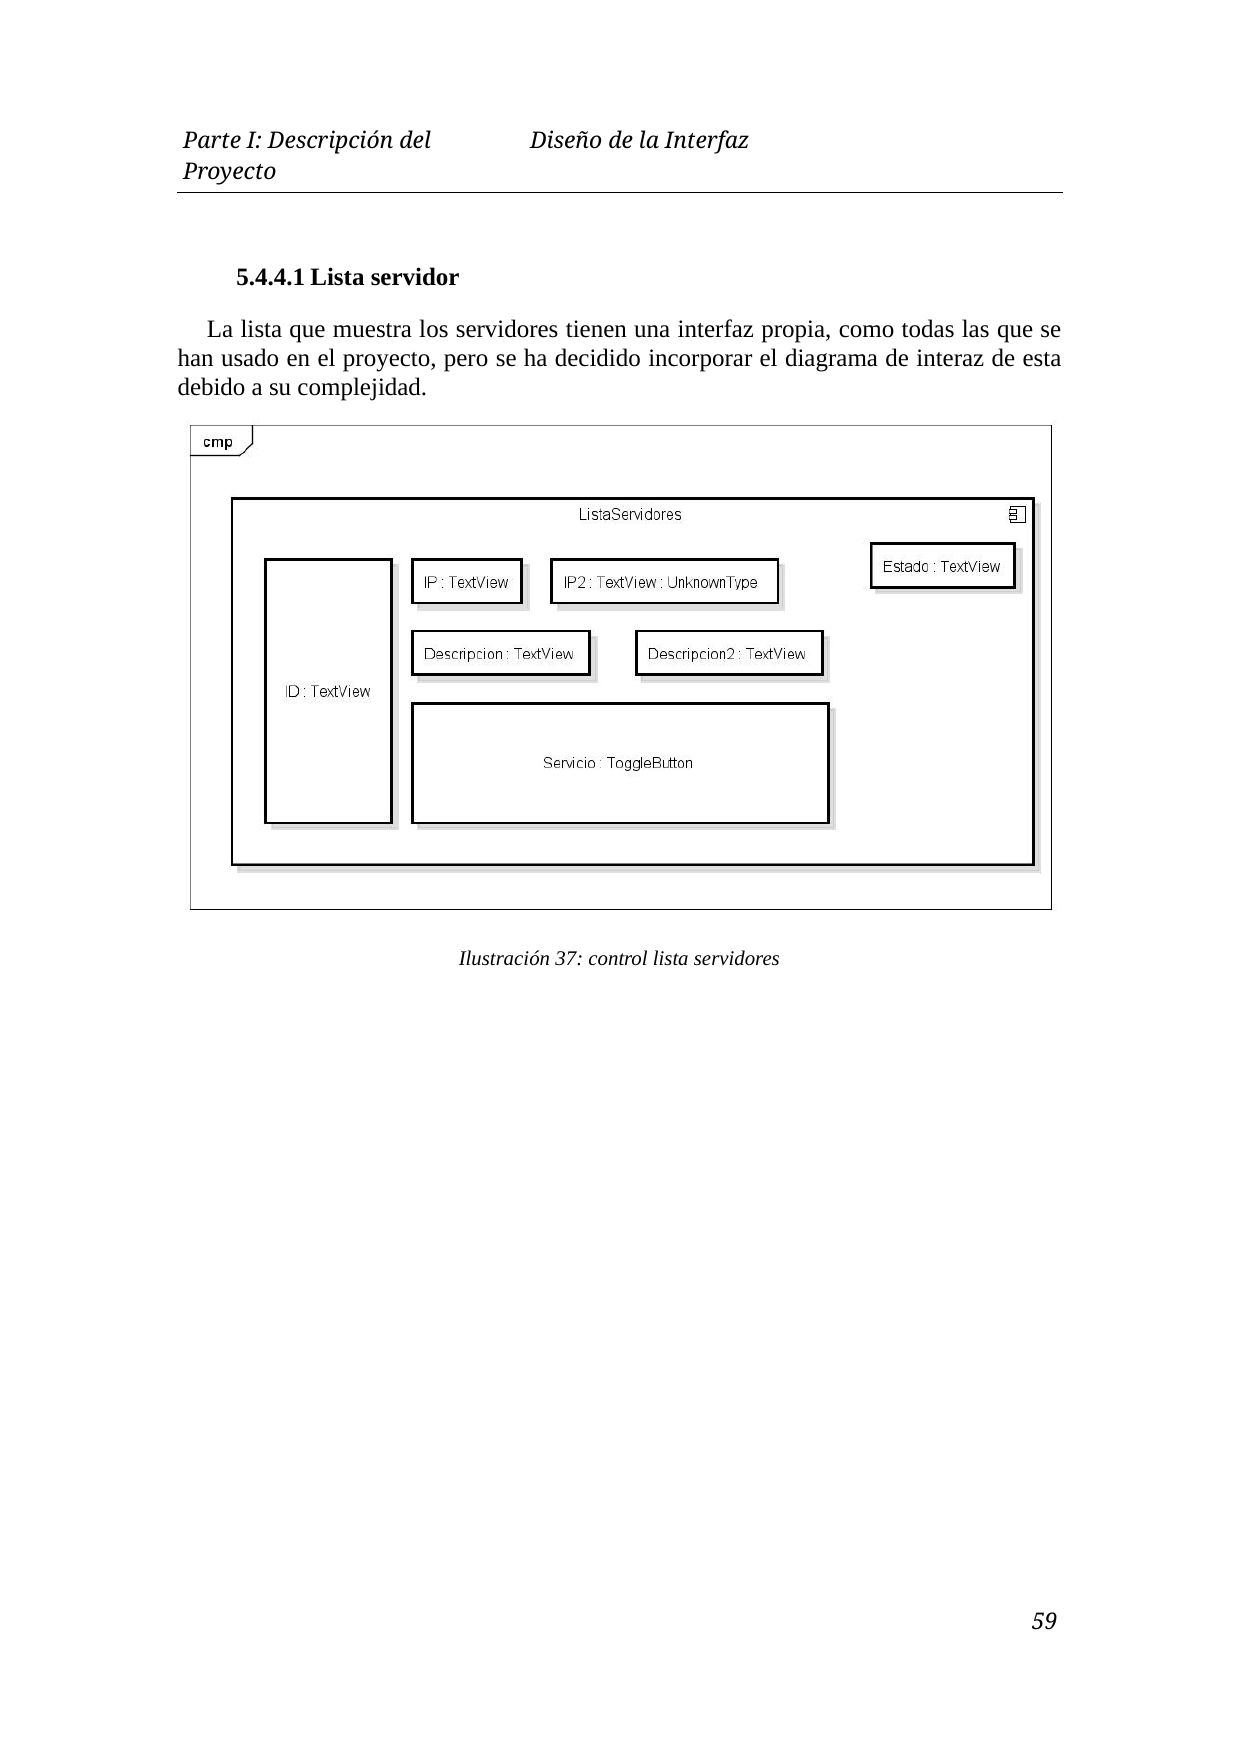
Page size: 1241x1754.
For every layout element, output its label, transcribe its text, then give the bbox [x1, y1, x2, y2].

picture [177, 412, 1064, 946]
subtitle Lista servidor [236, 262, 1063, 291]
text Ilustración 37: control lista servidores [177, 946, 1063, 970]
text La lista que muestra los servidores tienen una interfaz propia, como todas las que se han usado en el proyecto, pero se ha decidido incorporar el diagrama de interaz de esta debido a su complejidad. [177, 314, 1063, 401]
